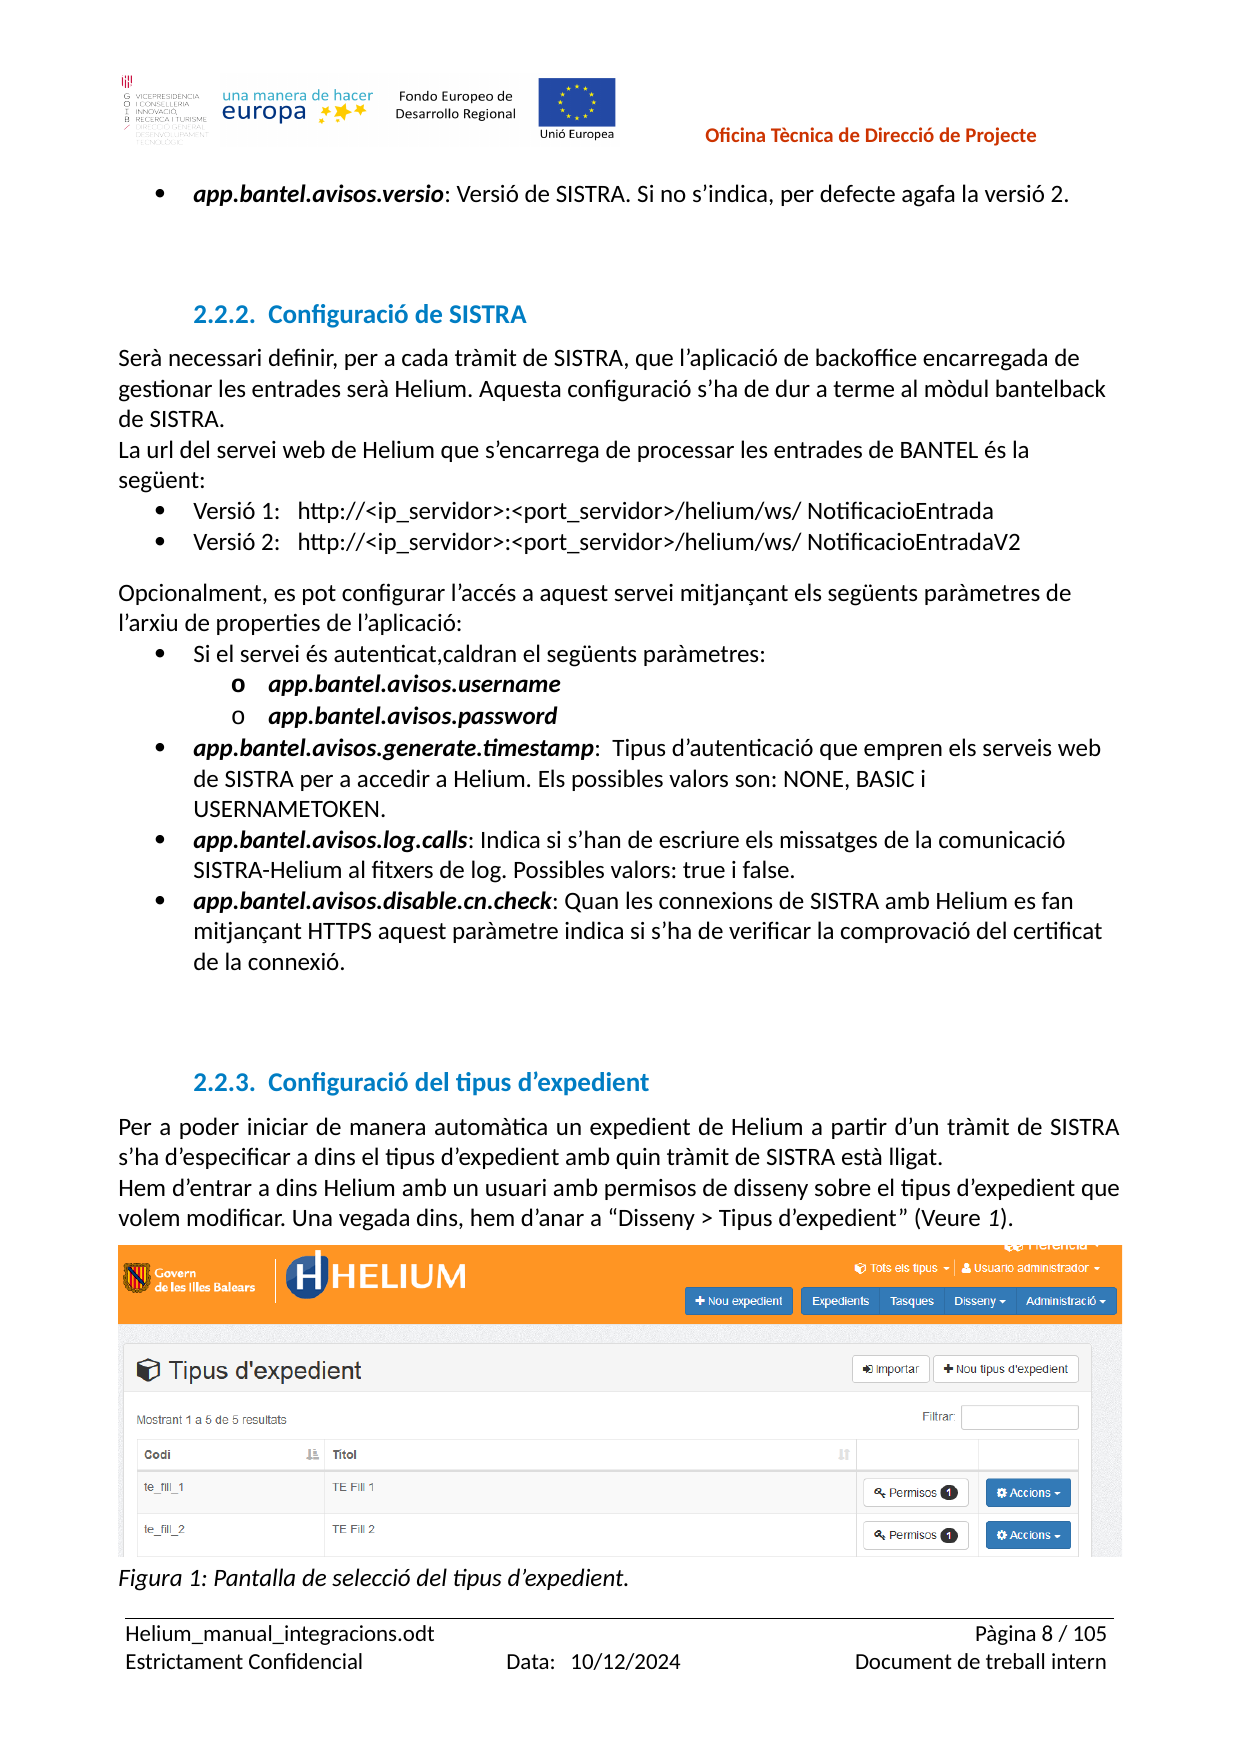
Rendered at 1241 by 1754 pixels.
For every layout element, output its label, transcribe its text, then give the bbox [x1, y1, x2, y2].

text La url del servei web de Helium que s’encarrega de processar les entrades de BANTEL és la següent: [118, 434, 1122, 495]
picture [118, 73, 213, 147]
list app.bantel.avisos.log.calls: Indica si s’han de escriure els missatges de la comunicació SISTRA-Helium al fitxers de log. Possibles valors: true i false. [156, 824, 1122, 885]
subtitle Configuració del tipus d’expedient [193, 1065, 1122, 1098]
list app.bantel.avisos.password [231, 700, 1122, 732]
text Opcionalment, es pot configurar l’accés a aquest servei mitjançant els següents paràmetres de l’arxiu de properties de l’aplicació: [118, 577, 1122, 638]
list Si el servei és autenticat,caldran el següents paràmetres: [156, 638, 1122, 669]
picture [118, 1245, 1123, 1557]
text Serà necessari definir, per a cada tràmit de SISTRA, que l’aplicació de backoffice encarregada de gestionar les entrades serà Helium. Aquesta configuració s’ha de dur a terme al mòdul bantelback de SISTRA. [118, 343, 1122, 434]
picture [219, 73, 621, 147]
list Versió 1: http://<ip_servidor>:<port_servidor>/helium/ws/ NotificacioEntrada [156, 495, 1122, 526]
text Hem d’entrar a dins Helium amb un usuari amb permisos de disseny sobre el tipus d’expedient que volem modificar. Una vegada dins, hem d’anar a “Disseny > Tipus d’expedient” (Veure 1). [118, 1172, 1122, 1233]
text Per a poder iniciar de manera automàtica un expedient de Helium a partir d’un tràmit de SISTRA s’ha d’especificar a dins el tipus d’expedient amb quin tràmit de SISTRA està lligat. [118, 1111, 1122, 1172]
list Versió 2: http://<ip_servidor>:<port_servidor>/helium/ws/ NotificacioEntradaV2 [156, 526, 1122, 556]
text Figura 1: Pantalla de selecció del tipus d’expedient. [118, 1557, 1122, 1593]
list app.bantel.avisos.versio: Versió de SISTRA. Si no s’indica, per defecte agafa la versió 2. [156, 178, 1122, 208]
subtitle Configuració de SISTRA [193, 297, 1122, 330]
list app.bantel.avisos.username [231, 669, 1122, 700]
list app.bantel.avisos.generate.timestamp: Tipus d’autenticació que empren els serveis web de SISTRA per a accedir a Helium. Els possibles valors son: NONE, BASIC i USERNAMETOKEN. [156, 732, 1122, 824]
list app.bantel.avisos.disable.cn.check: Quan les connexions de SISTRA amb Helium es fan mitjançant HTTPS aquest paràmetre indica si s’ha de verificar la comprovació del certificat de la connexió. [156, 885, 1122, 976]
